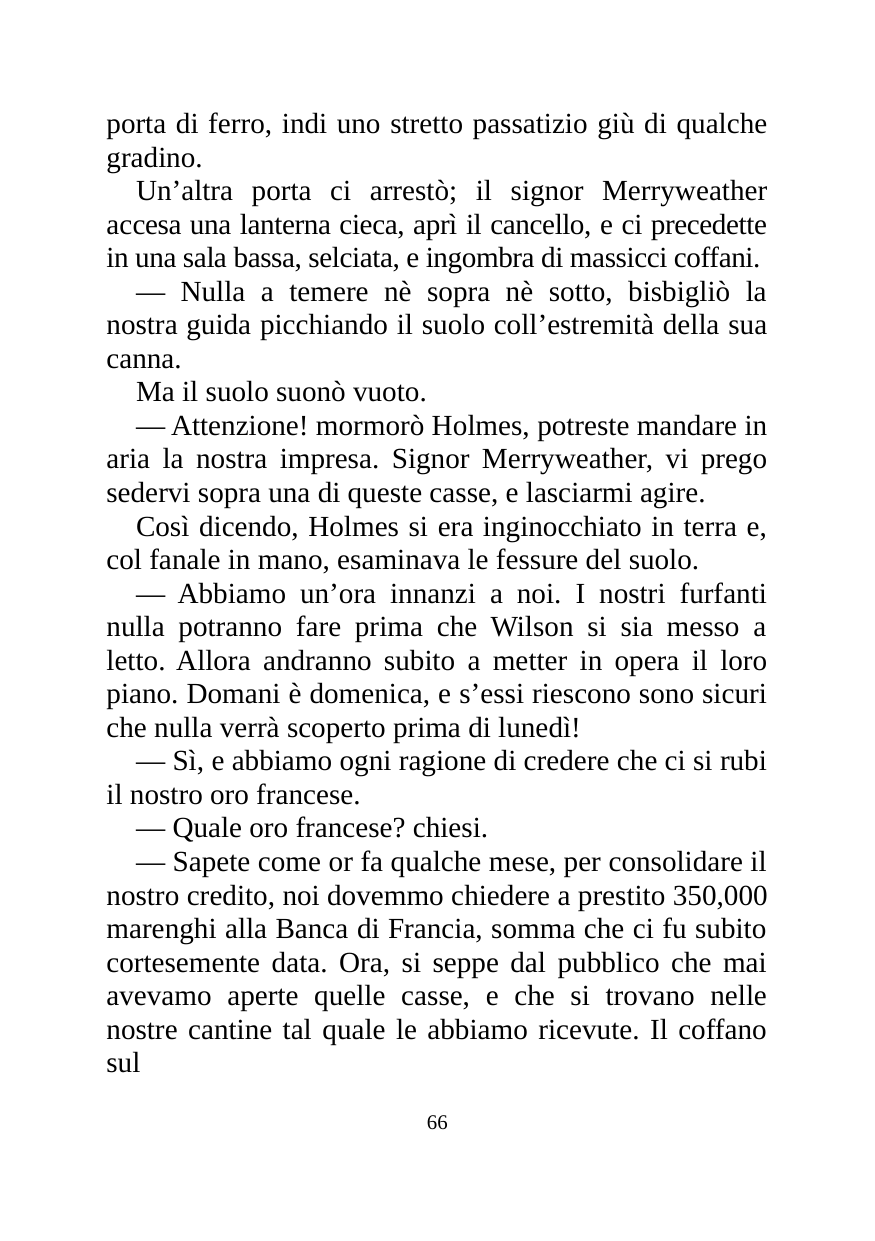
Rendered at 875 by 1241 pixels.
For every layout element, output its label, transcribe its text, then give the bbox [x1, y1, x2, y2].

text Un’altra porta ci arrestò; il signor Merryweather accesa una lanterna cieca, aprì il cancello, e ci precedette in una sala bassa, selciata, e ingombra di massicci coffani. [106, 173, 768, 274]
text — Sapete come or fa qualche mese, per consolidare il nostro credito, noi dovemmo chiedere a prestito 350,000 marenghi alla Banca di Francia, somma che ci fu subito cortesemente data. Ora, si seppe dal pubblico che mai avevamo aperte quelle casse, e che si trovano nelle nostre cantine tal quale le abbiamo ricevute. Il coffano sul [106, 844, 768, 1079]
text — Nulla a temere nè sopra nè sotto, bisbigliò la nostra guida picchiando il suolo coll’estremità della sua canna. [106, 274, 768, 374]
text — Quale oro francese? chiesi. [106, 811, 768, 844]
text — Attenzione! mormorò Holmes, potreste mandare in aria la nostra impresa. Signor Merryweather, vi prego sedervi sopra una di queste casse, e lasciarmi agire. [106, 408, 768, 509]
text porta di ferro, indi uno stretto passatizio giù di qualche gradino. [106, 106, 768, 173]
text — Sì, e abbiamo ogni ragione di credere che ci si rubi il nostro oro francese. [106, 743, 768, 811]
text Così dicendo, Holmes si era inginocchiato in terra e, col fanale in mano, esaminava le fessure del suolo. [106, 509, 768, 576]
text Ma il suolo suonò vuoto. [106, 374, 768, 408]
text — Abbiamo un’ora innanzi a noi. I nostri furfanti nulla potranno fare prima che Wilson si sia messo a letto. Allora andranno subito a metter in opera il loro piano. Domani è domenica, e s’essi riescono sono sicuri che nulla verrà scoperto prima di lunedì! [106, 576, 768, 743]
